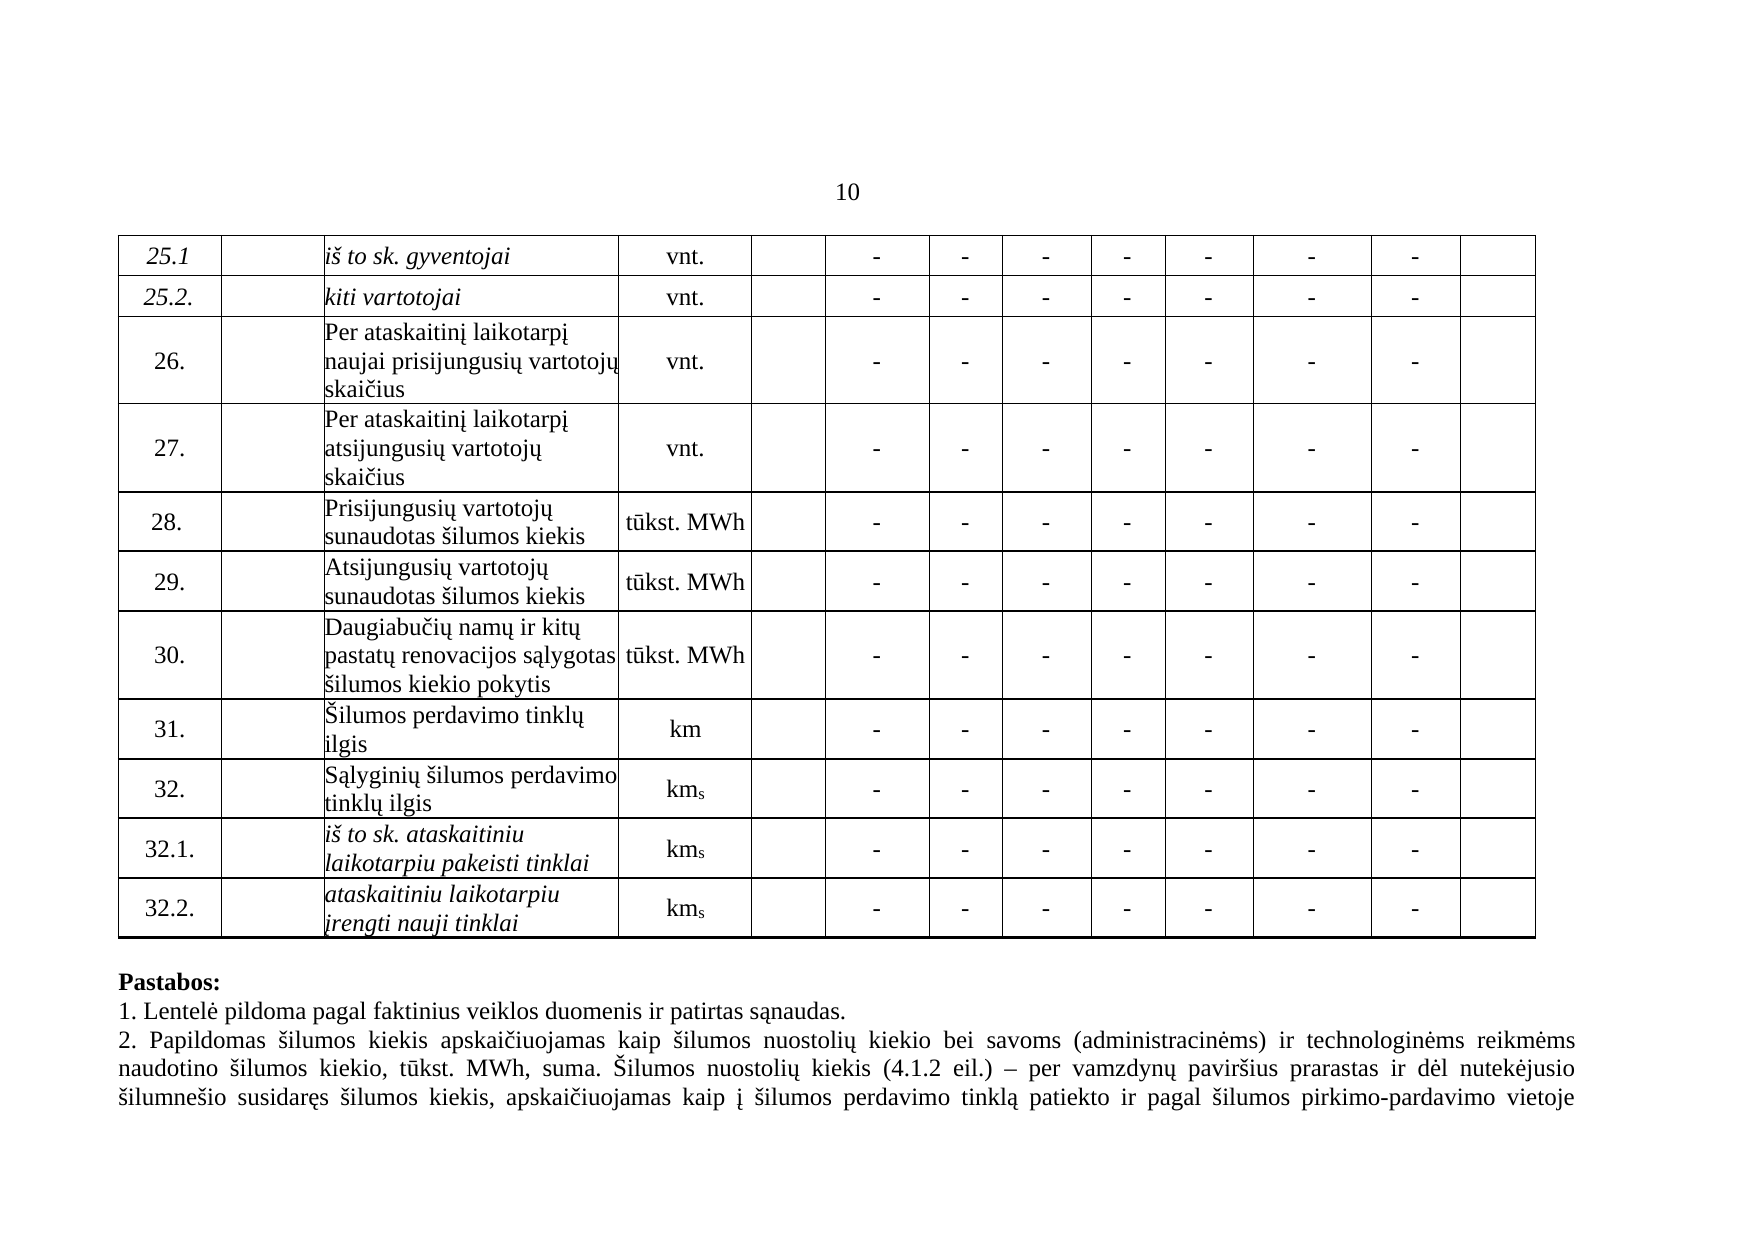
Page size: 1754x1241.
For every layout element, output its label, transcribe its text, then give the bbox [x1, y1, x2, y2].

table_cell - [1166, 552, 1253, 610]
table_cell [1461, 317, 1535, 403]
table_cell Per ataskaitinį laikotarpį atsijungusių vartotojų skaičius [325, 404, 618, 491]
table_cell - [930, 493, 1002, 550]
table_cell [1461, 552, 1535, 610]
table_cell - [1003, 236, 1091, 275]
table_cell [222, 552, 324, 610]
table_cell - [826, 276, 929, 316]
table_cell [1461, 879, 1535, 936]
table_cell - [1254, 879, 1371, 936]
table_cell - [1092, 317, 1165, 403]
table_cell kiti vartotojai [325, 276, 618, 316]
table_cell - [1003, 276, 1091, 316]
table_cell - [1372, 317, 1460, 403]
table_cell kms [619, 879, 751, 936]
text Pastabos: [118, 967, 1577, 996]
table_cell - [930, 700, 1002, 758]
table_cell [752, 612, 825, 698]
table_cell - [826, 404, 929, 491]
table_cell 31. [119, 700, 221, 758]
table_cell [1461, 700, 1535, 758]
table_cell [752, 760, 825, 817]
table_cell - [930, 276, 1002, 316]
table_cell [222, 404, 324, 491]
table_cell - [1372, 276, 1460, 316]
table_cell [222, 760, 324, 817]
table_cell [222, 236, 324, 275]
table_cell ataskaitiniu laikotarpiu įrengti nauji tinklai [325, 879, 618, 936]
table_cell [752, 236, 825, 275]
table_cell iš to sk. gyventojai [325, 236, 618, 275]
table_cell - [930, 552, 1002, 610]
table_cell - [1092, 236, 1165, 275]
table_cell [752, 276, 825, 316]
table_cell - [1166, 317, 1253, 403]
text 1. Lentelė pildoma pagal faktinius veiklos duomenis ir patirtas sąnaudas. [118, 996, 1577, 1025]
table_cell kms [619, 760, 751, 817]
table_cell [752, 700, 825, 758]
table_cell [1461, 760, 1535, 817]
table_cell [1461, 404, 1535, 491]
table_cell [1461, 236, 1535, 275]
table_cell - [1254, 700, 1371, 758]
table_cell tūkst. MWh [619, 612, 751, 698]
table_cell - [1254, 404, 1371, 491]
table_cell - [1166, 612, 1253, 698]
table_cell [222, 276, 324, 316]
table_cell - [1372, 493, 1460, 550]
table_cell Sąlyginių šilumos perdavimo tinklų ilgis [325, 760, 618, 817]
table_cell - [930, 819, 1002, 877]
table_cell - [1092, 760, 1165, 817]
table_cell - [1254, 760, 1371, 817]
table_cell 25.2. [119, 276, 221, 316]
table_cell - [1092, 276, 1165, 316]
table_cell - [826, 879, 929, 936]
table_cell Daugiabučių namų ir kitų pastatų renovacijos sąlygotas šilumos kiekio pokytis [325, 612, 618, 698]
table_cell - [826, 493, 929, 550]
table_cell - [826, 819, 929, 877]
table_cell - [1254, 236, 1371, 275]
table_cell vnt. [619, 317, 751, 403]
table_cell 29. [119, 552, 221, 610]
table_cell 26. [119, 317, 221, 403]
table_cell Prisijungusių vartotojų sunaudotas šilumos kiekis [325, 493, 618, 550]
table_cell - [1372, 879, 1460, 936]
table_cell - [930, 612, 1002, 698]
table_cell - [930, 879, 1002, 936]
table_cell - [1003, 317, 1091, 403]
table_cell - [826, 317, 929, 403]
table_cell [222, 317, 324, 403]
table_cell 32.1. [119, 819, 221, 877]
table_cell - [826, 552, 929, 610]
table_cell tūkst. MWh [619, 552, 751, 610]
table_cell - [1166, 879, 1253, 936]
table_cell - [1166, 493, 1253, 550]
table_cell - [1372, 760, 1460, 817]
table_cell - [1372, 404, 1460, 491]
table_cell [222, 493, 324, 550]
table_cell - [1166, 760, 1253, 817]
table_cell - [1254, 493, 1371, 550]
table_cell - [1166, 700, 1253, 758]
table_cell Per ataskaitinį laikotarpį naujai prisijungusių vartotojų skaičius [325, 317, 618, 403]
table_cell [752, 317, 825, 403]
table_cell - [1254, 317, 1371, 403]
table_cell - [1166, 236, 1253, 275]
table_cell - [1254, 552, 1371, 610]
table_cell vnt. [619, 276, 751, 316]
table_cell - [1003, 404, 1091, 491]
table_cell [1461, 819, 1535, 877]
table_cell - [1372, 819, 1460, 877]
table_cell [222, 700, 324, 758]
table_cell iš to sk. ataskaitiniu laikotarpiu pakeisti tinklai [325, 819, 618, 877]
table_cell - [1092, 404, 1165, 491]
table_cell - [1372, 552, 1460, 610]
table_cell 30. [119, 612, 221, 698]
table_cell Šilumos perdavimo tinklų ilgis [325, 700, 618, 758]
table_cell [752, 552, 825, 610]
table_cell [752, 404, 825, 491]
table_cell - [1092, 552, 1165, 610]
table_cell - [1166, 276, 1253, 316]
table_cell - [826, 700, 929, 758]
table_cell [752, 819, 825, 877]
table_cell - [826, 612, 929, 698]
table_cell 32. [119, 760, 221, 817]
table_cell - [1003, 879, 1091, 936]
table_cell vnt. [619, 404, 751, 491]
table_cell - [1003, 493, 1091, 550]
table_cell - [1092, 612, 1165, 698]
table_cell [1461, 612, 1535, 698]
table_cell 27. [119, 404, 221, 491]
table_cell vnt. [619, 236, 751, 275]
table_cell - [1003, 612, 1091, 698]
table_cell - [1003, 700, 1091, 758]
table_cell - [1092, 879, 1165, 936]
table_cell [1461, 276, 1535, 316]
table_cell - [1254, 819, 1371, 877]
table_cell tūkst. MWh [619, 493, 751, 550]
table_cell - [1092, 700, 1165, 758]
table_cell [222, 819, 324, 877]
table_cell - [1003, 819, 1091, 877]
table_cell km [619, 700, 751, 758]
table_cell - [1166, 819, 1253, 877]
table_cell 32.2. [119, 879, 221, 936]
table_cell [752, 493, 825, 550]
table_cell - [1092, 819, 1165, 877]
table_cell - [826, 236, 929, 275]
table_cell [1461, 493, 1535, 550]
table_cell kms [619, 819, 751, 877]
table_cell [222, 879, 324, 936]
table_cell - [1003, 760, 1091, 817]
table_cell 25.1 [119, 236, 221, 275]
table_cell Atsijungusių vartotojų sunaudotas šilumos kiekis [325, 552, 618, 610]
table_cell - [1092, 493, 1165, 550]
table_cell - [1003, 552, 1091, 610]
table_cell - [826, 760, 929, 817]
table_cell 28. [119, 493, 221, 550]
table_cell - [1372, 700, 1460, 758]
table_cell - [930, 317, 1002, 403]
table_cell - [930, 236, 1002, 275]
table_cell - [1372, 236, 1460, 275]
table_cell - [1372, 612, 1460, 698]
text 2. Papildomas šilumos kiekis apskaičiuojamas kaip šilumos nuostolių kiekio bei savoms (administracinėms) ir technologinėms reikmėms naudotino šilumos kiekio, tūkst. MWh, suma. Šilumos nuostolių kiekis (4.1.2 eil.) – per vamzdynų paviršius prarastas ir dėl nutekėjusio šilumnešio susidaręs šilumos kiekis, apskaičiuojamas kaip į šilumos perdavimo tinklą patiekto ir pagal šilumos pirkimo-pardavimo vietoje [118, 1025, 1577, 1111]
table_cell - [930, 404, 1002, 491]
table_cell - [930, 760, 1002, 817]
table_cell [752, 879, 825, 936]
table_cell - [1254, 612, 1371, 698]
table_cell - [1254, 276, 1371, 316]
table_cell [222, 612, 324, 698]
table_cell - [1166, 404, 1253, 491]
